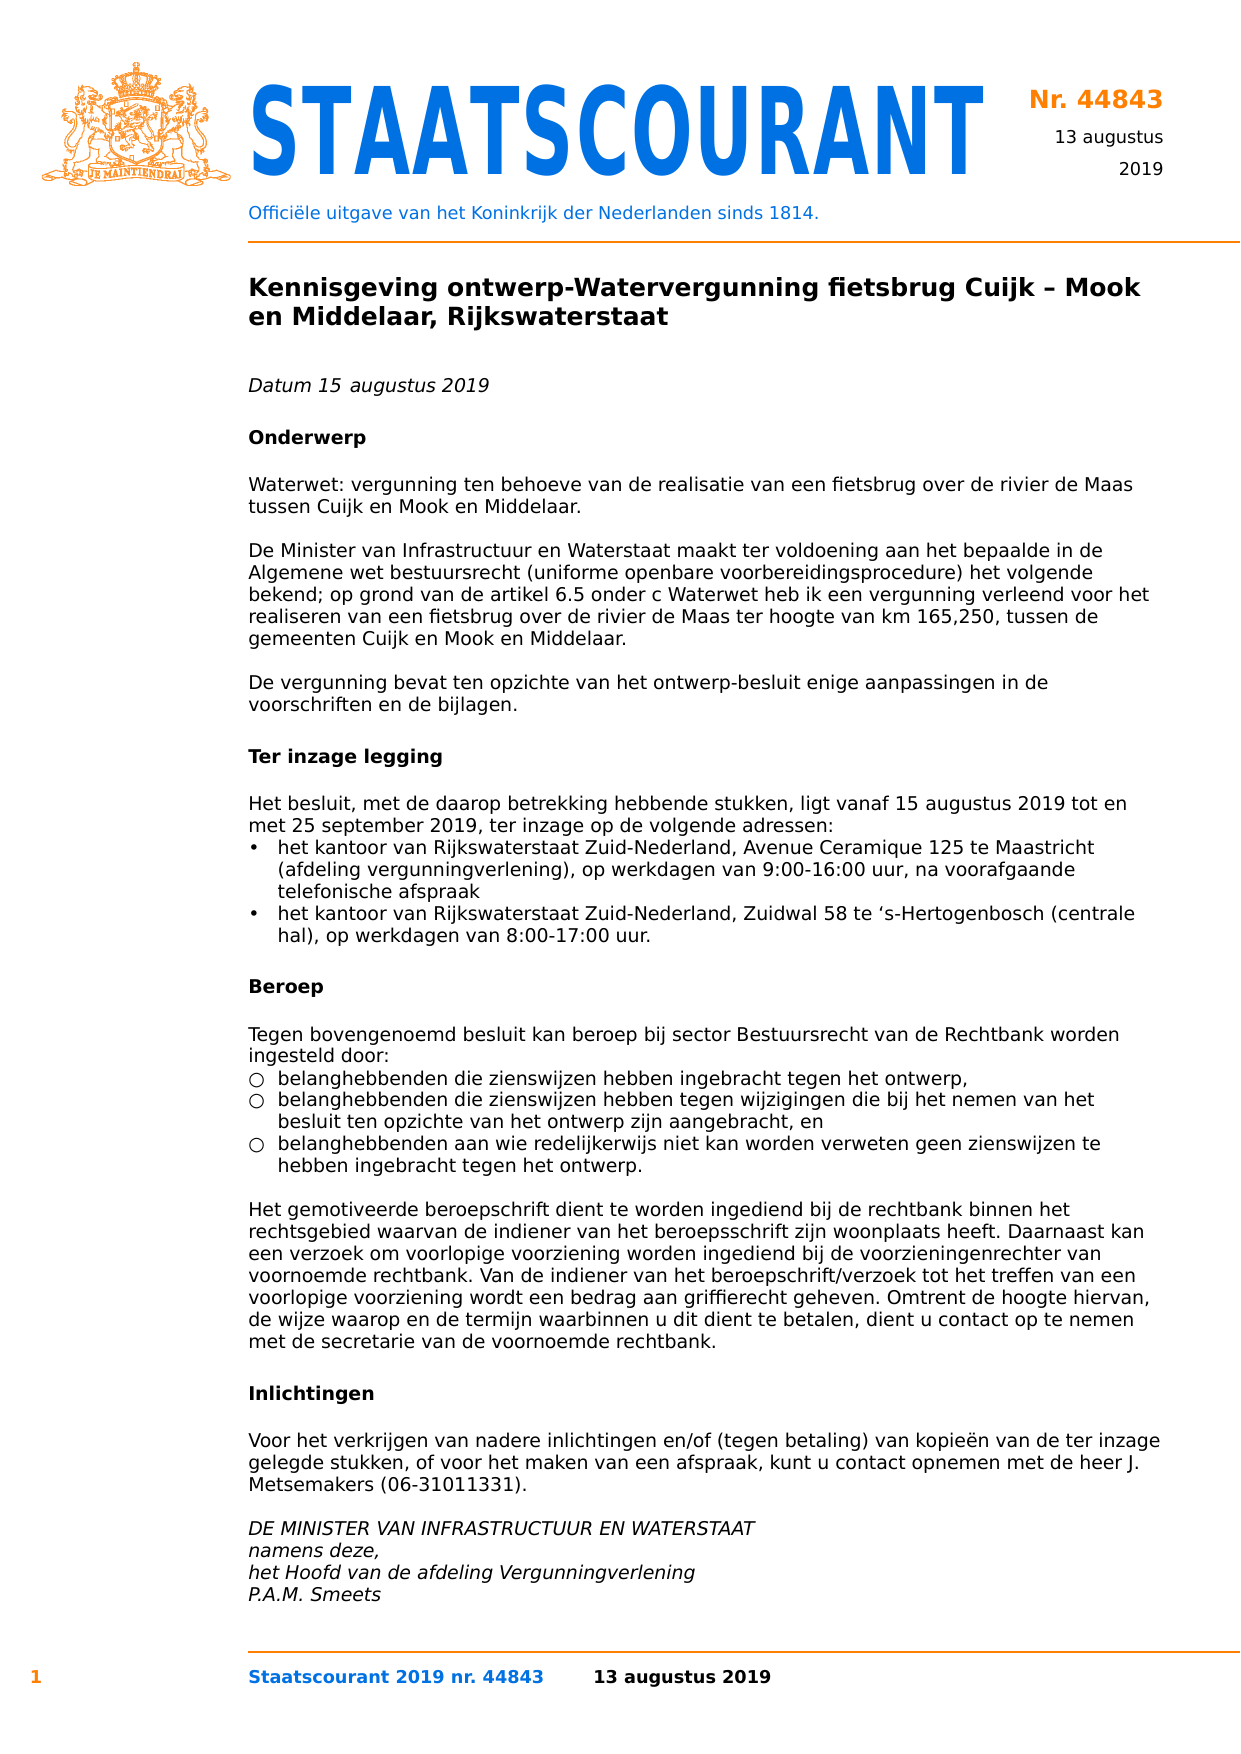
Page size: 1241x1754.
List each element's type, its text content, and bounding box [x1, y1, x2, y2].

text De vergunning bevat ten opzichte van het ontwerp-besluit enige aanpassingen in de voorschriften en de bijlagen. [248, 672, 1163, 716]
text Tegen bovengenoemd besluit kan beroep bij sector Bestuursrecht van de Rechtbank worden ingesteld door: [248, 1023, 1163, 1067]
text Voor het verkrijgen van nadere inlichtingen en/of (tegen betaling) van kopieën van de ter inzage gelegde stukken, of voor het maken van een afspraak, kunt u contact opnemen met de heer J. Metsemakers (06-31011331). [248, 1430, 1163, 1496]
picture [41, 62, 231, 186]
table_header [25, 62, 248, 241]
subtitle Onderwerp [248, 427, 1163, 449]
text Datum 15 augustus 2019 [248, 375, 1163, 397]
text Het besluit, met de daarop betrekking hebbende stukken, ligt vanaf 15 augustus 2019 tot en met 25 september 2019, ter inzage op de volgende adressen: [248, 793, 1163, 837]
subtitle Inlichtingen [248, 1383, 1163, 1405]
subtitle Beroep [248, 976, 1163, 998]
table_cell 13 augustus [998, 121, 1240, 153]
text ○ belanghebbenden aan wie redelijkerwijs niet kan worden verweten geen zienswijzen te hebben ingebracht tegen het ontwerp. [248, 1133, 1163, 1177]
text ○ belanghebbenden die zienswijzen hebben ingebracht tegen het ontwerp, [248, 1067, 1163, 1089]
text • het kantoor van Rijkswaterstaat Zuid-Nederland, Avenue Ceramique 125 te Maastricht (afdeling vergunningverlening), op werkdagen van 9:00-16:00 uur, na voorafgaande telefonische afspraak [248, 837, 1163, 902]
text • het kantoor van Rijkswaterstaat Zuid-Nederland, Zuidwal 58 te ‘s-Hertogenbosch (centrale hal), op werkdagen van 8:00-17:00 uur. [248, 902, 1163, 946]
text DE MINISTER VAN INFRASTRUCTUUR EN WATERSTAAT namens deze, het Hoofd van de afdeling Vergunningverlening P.A.M. Smeets [248, 1518, 1163, 1606]
text De Minister van Infrastructuur en Waterstaat maakt ter voldoening aan het bepaalde in de Algemene wet bestuursrecht (uniforme openbare voorbereidingsprocedure) het volgende bekend; op grond van de artikel 6.5 onder c Waterwet heb ik een vergunning verleend voor het realiseren van een fietsbrug over de rivier de Maas ter hoogte van km 165,250, tussen de gemeenten Cuijk en Mook en Middelaar. [248, 540, 1163, 650]
subtitle Ter inzage legging [248, 746, 1163, 768]
table_header STAATSCOURANT [248, 62, 998, 203]
table_cell 2019 [998, 153, 1240, 203]
text ○ belanghebbenden die zienswijzen hebben tegen wijzigingen die bij het nemen van het besluit ten opzichte van het ontwerp zijn aangebracht, en [248, 1089, 1163, 1133]
subtitle Kennisgeving ontwerp-Watervergunning fietsbrug Cuijk – Mook en Middelaar, Rijkswaterstaat [248, 273, 1163, 331]
text Waterwet: vergunning ten behoeve van de realisatie van een fietsbrug over de rivier de Maas tussen Cuijk en Mook en Middelaar. [248, 474, 1163, 518]
table_header Nr. 44843 [998, 62, 1240, 121]
table_cell Officiële uitgave van het Koninkrijk der Nederlanden sinds 1814. [248, 203, 1240, 241]
text Het gemotiveerde beroepschrift dient te worden ingediend bij de rechtbank binnen het rechtsgebied waarvan de indiener van het beroepsschrift zijn woonplaats heeft. Daarnaast kan een verzoek om voorlopige voorziening worden ingediend bij de voorzieningenrechter van voornoemde rechtbank. Van de indiener van het beroepschrift/verzoek tot het treffen van een voorlopige voorziening wordt een bedrag aan griffierecht geheven. Omtrent de hoogte hiervan, de wijze waarop en de termijn waarbinnen u dit dient te betalen, dient u contact op te nemen met de secretarie van de voornoemde rechtbank. [248, 1199, 1163, 1353]
